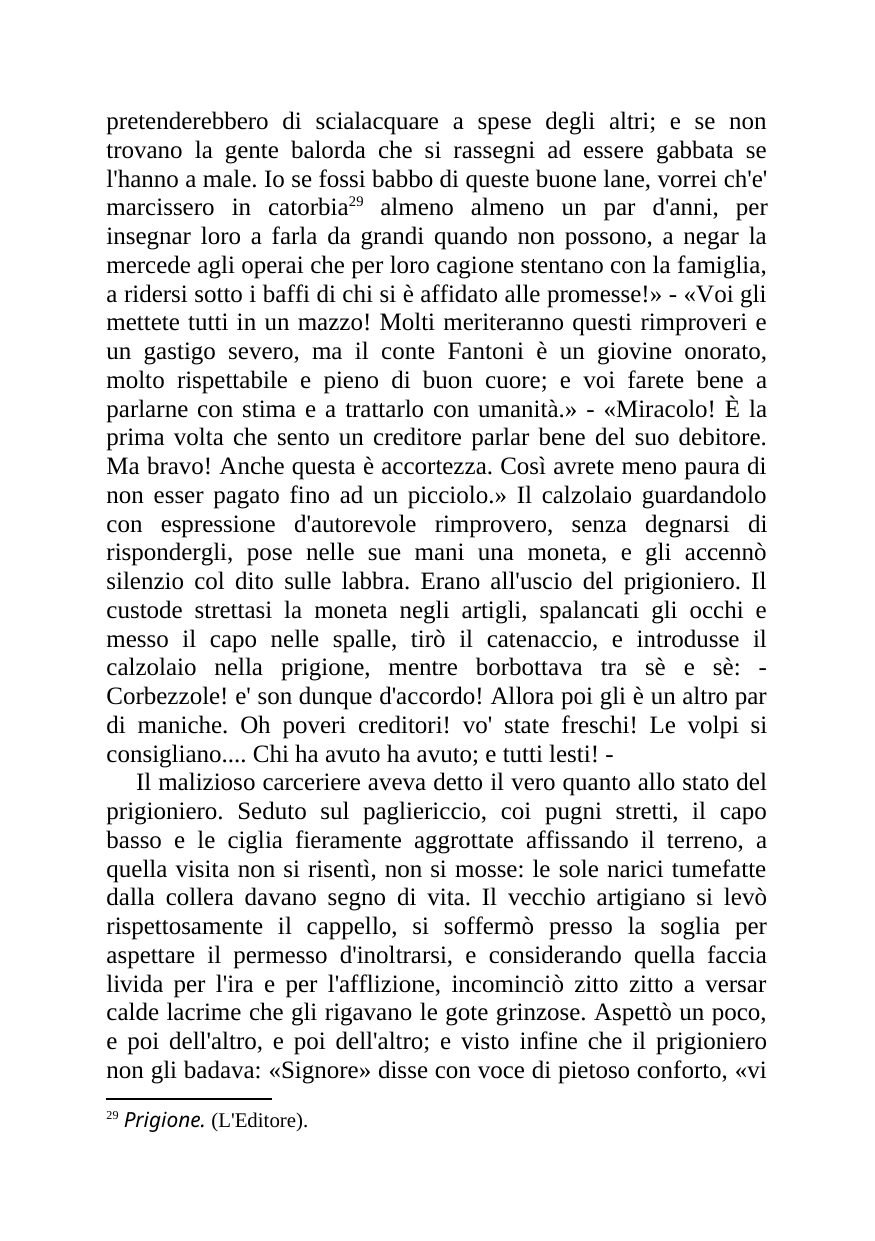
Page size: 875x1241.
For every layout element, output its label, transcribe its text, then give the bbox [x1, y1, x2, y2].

text Il malizioso carceriere aveva detto il vero quanto allo stato del prigioniero. Seduto sul pagliericcio, coi pugni stretti, il capo basso e le ciglia fieramente aggrottate affissando il terreno, a quella visita non si risentì, non si mosse: le sole narici tumefatte dalla collera davano segno di vita. Il vecchio artigiano si levò rispettosamente il cappello, si soffermò presso la soglia per aspettare il permesso d'inoltrarsi, e considerando quella faccia livida per l'ira e per l'afflizione, incominciò zitto zitto a versar calde lacrime che gli rigavano le gote grinzose. Aspettò un poco, e poi dell'altro, e poi dell'altro; e visto infine che il prigioniero non gli badava: «Signore» disse con voce di pietoso conforto, «vi [106, 767, 768, 1084]
text Prigione. (L'Editore). [106, 1106, 768, 1134]
text pretenderebbero di scialacquare a spese degli altri; e se non trovano la gente balorda che si rassegni ad essere gabbata se l'hanno a male. Io se fossi babbo di queste buone lane, vorrei ch'e' marcissero in catorbia almeno almeno un par d'anni, per insegnar loro a farla da grandi quando non possono, a negar la mercede agli operai che per loro cagione stentano con la famiglia, a ridersi sotto i baffi di chi si è affidato alle promesse!» - «Voi gli mettete tutti in un mazzo! Molti meriteranno questi rimproveri e un gastigo severo, ma il conte Fantoni è un giovine onorato, molto rispettabile e pieno di buon cuore; e voi farete bene a parlarne con stima e a trattarlo con umanità.» - «Miracolo! È la prima volta che sento un creditore parlar bene del suo debitore. Ma bravo! Anche questa è accortezza. Così avrete meno paura di non esser pagato fino ad un picciolo.» Il calzolaio guardandolo con espressione d'autorevole rimprovero, senza degnarsi di rispondergli, pose nelle sue mani una moneta, e gli accennò silenzio col dito sulle labbra. Erano all'uscio del prigioniero. Il custode strettasi la moneta negli artigli, spalancati gli occhi e messo il capo nelle spalle, tirò il catenaccio, e introdusse il calzolaio nella prigione, mentre borbottava tra sè e sè: - Corbezzole! e' son dunque d'accordo! Allora poi gli è un altro par di maniche. Oh poveri creditori! vo' state freschi! Le volpi si consigliano.... Chi ha avuto ha avuto; e tutti lesti! - [106, 106, 768, 767]
